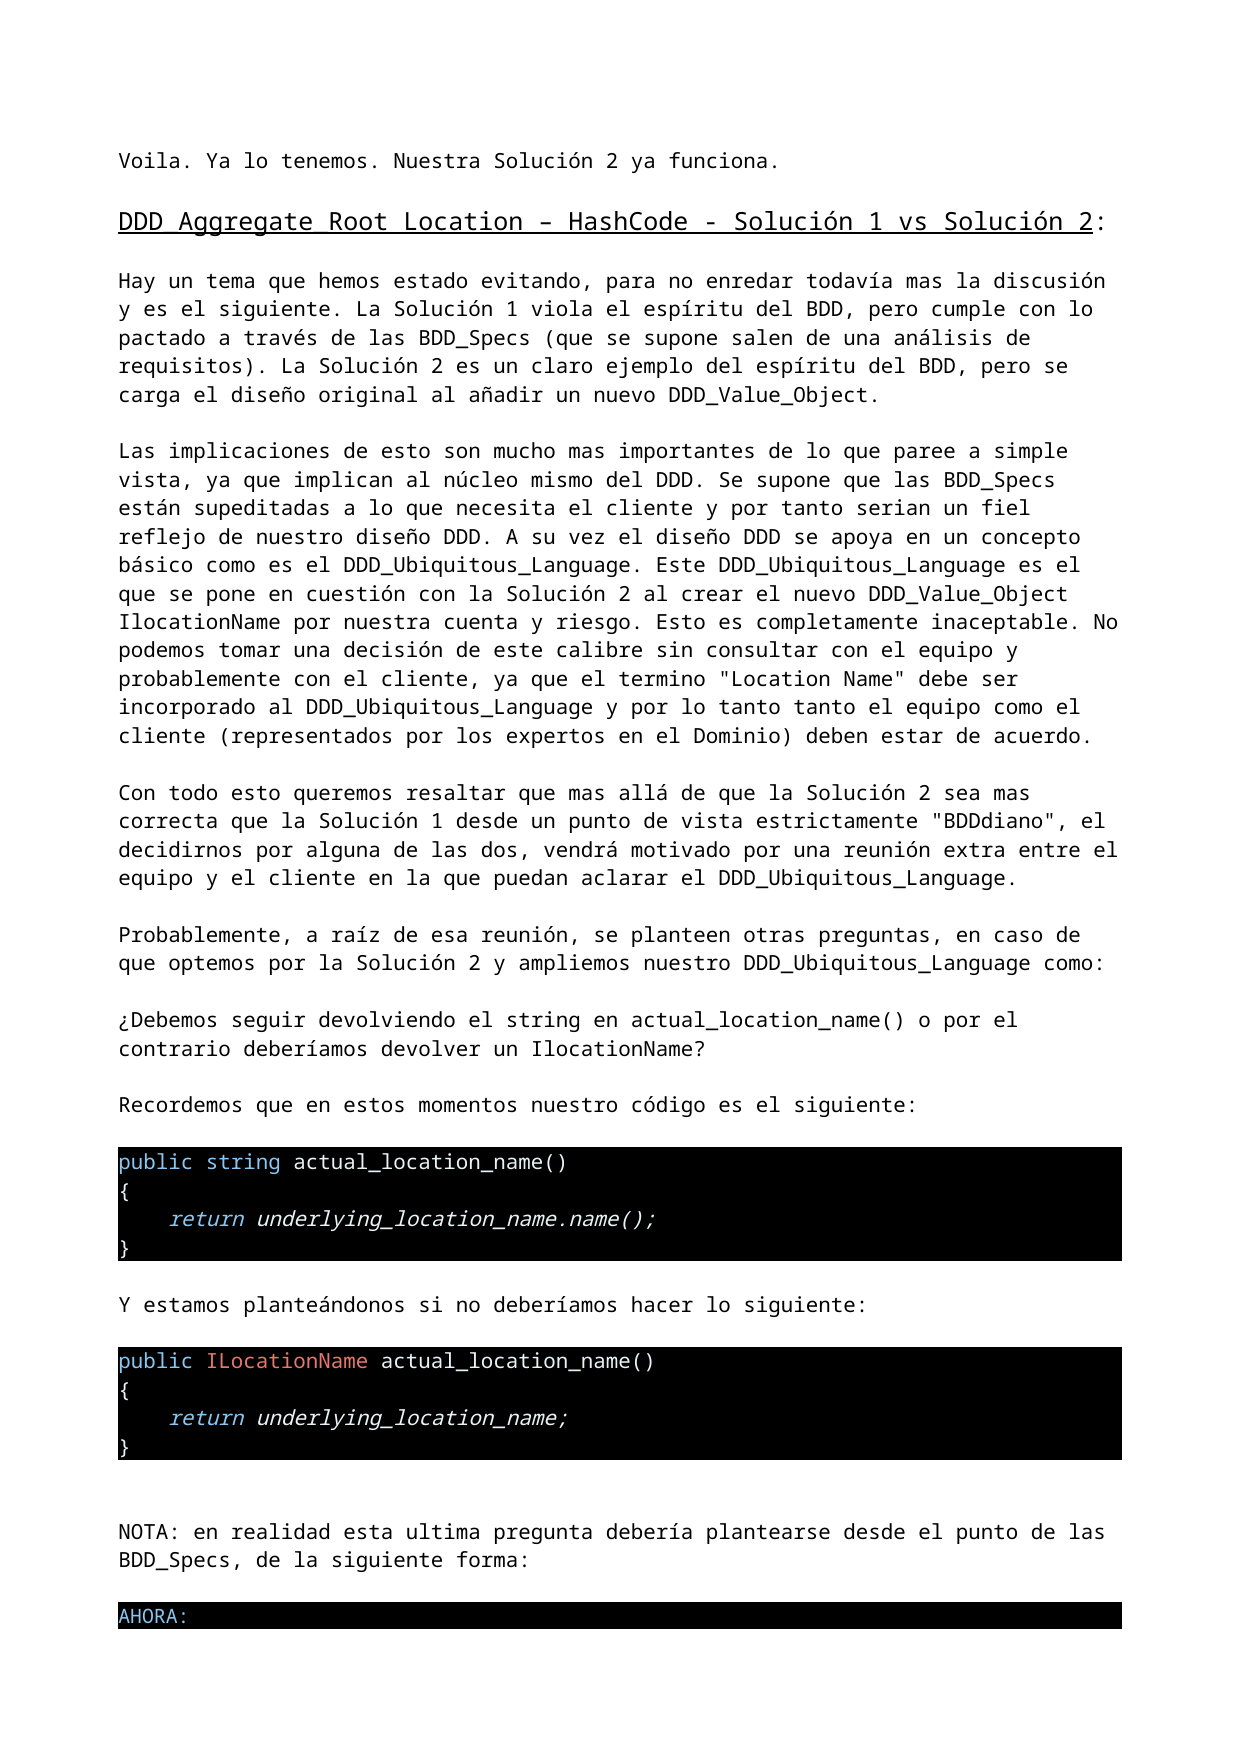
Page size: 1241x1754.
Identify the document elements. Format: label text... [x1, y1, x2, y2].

text return underlying_location_name; [118, 1403, 1122, 1432]
text Voila. Ya lo tenemos. Nuestra Solución 2 ya funciona. [118, 147, 1122, 175]
text } [118, 1233, 1122, 1261]
text Probablemente, a raíz de esa reunión, se planteen otras preguntas, en caso de que optemos por la Solución 2 y ampliemos nuestro DDD_Ubiquitous_Language como: [118, 920, 1122, 977]
text public ILocationName actual_location_name() [118, 1347, 1122, 1375]
text Hay un tema que hemos estado evitando, para no enredar todavía mas la discusión y es el siguiente. La Solución 1 viola el espíritu del BDD, pero cumple con lo pactado a través de las BDD_Specs (que se supone salen de una análisis de requisitos). La Solución 2 es un claro ejemplo del espíritu del BDD, pero se carga el diseño original al añadir un nuevo DDD_Value_Object. [118, 266, 1122, 408]
text return underlying_location_name.name(); [118, 1204, 1122, 1233]
text Las implicaciones de esto son mucho mas importantes de lo que paree a simple vista, ya que implican al núcleo mismo del DDD. Se supone que las BDD_Specs están supeditadas a lo que necesita el cliente y por tanto serian un fiel reflejo de nuestro diseño DDD. A su vez el diseño DDD se apoya en un concepto básico como es el DDD_Ubiquitous_Language. Este DDD_Ubiquitous_Language es el que se pone en cuestión con la Solución 2 al crear el nuevo DDD_Value_Object IlocationName por nuestra cuenta y riesgo. Esto es completamente inaceptable. No podemos tomar una decisión de este calibre sin consultar con el equipo y probablemente con el cliente, ya que el termino "Location Name" debe ser incorporado al DDD_Ubiquitous_Language y por lo tanto tanto el equipo como el cliente (representados por los expertos en el Dominio) deben estar de acuerdo. [118, 437, 1122, 749]
text AHORA: [118, 1602, 1122, 1629]
text } [118, 1432, 1122, 1460]
text Con todo esto queremos resaltar que mas allá de que la Solución 2 sea mas correcta que la Solución 1 desde un punto de vista estrictamente "BDDdiano", el decidirnos por alguna de las dos, vendrá motivado por una reunión extra entre el equipo y el cliente en la que puedan aclarar el DDD_Ubiquitous_Language. [118, 778, 1122, 892]
text ¿Debemos seguir devolviendo el string en actual_location_name() o por el contrario deberíamos devolver un IlocationName? [118, 1005, 1122, 1062]
text public string actual_location_name() [118, 1147, 1122, 1176]
text NOTA: en realidad esta ultima pregunta debería plantearse desde el punto de las BDD_Specs, de la siguiente forma: [118, 1517, 1122, 1574]
text Recordemos que en estos momentos nuestro código es el siguiente: [118, 1091, 1122, 1119]
text { [118, 1176, 1122, 1204]
text DDD_Aggregate_Root Location – HashCode - Solución 1 vs Solución 2: [118, 203, 1122, 237]
text Y estamos planteándonos si no deberíamos hacer lo siguiente: [118, 1290, 1122, 1318]
text { [118, 1375, 1122, 1403]
